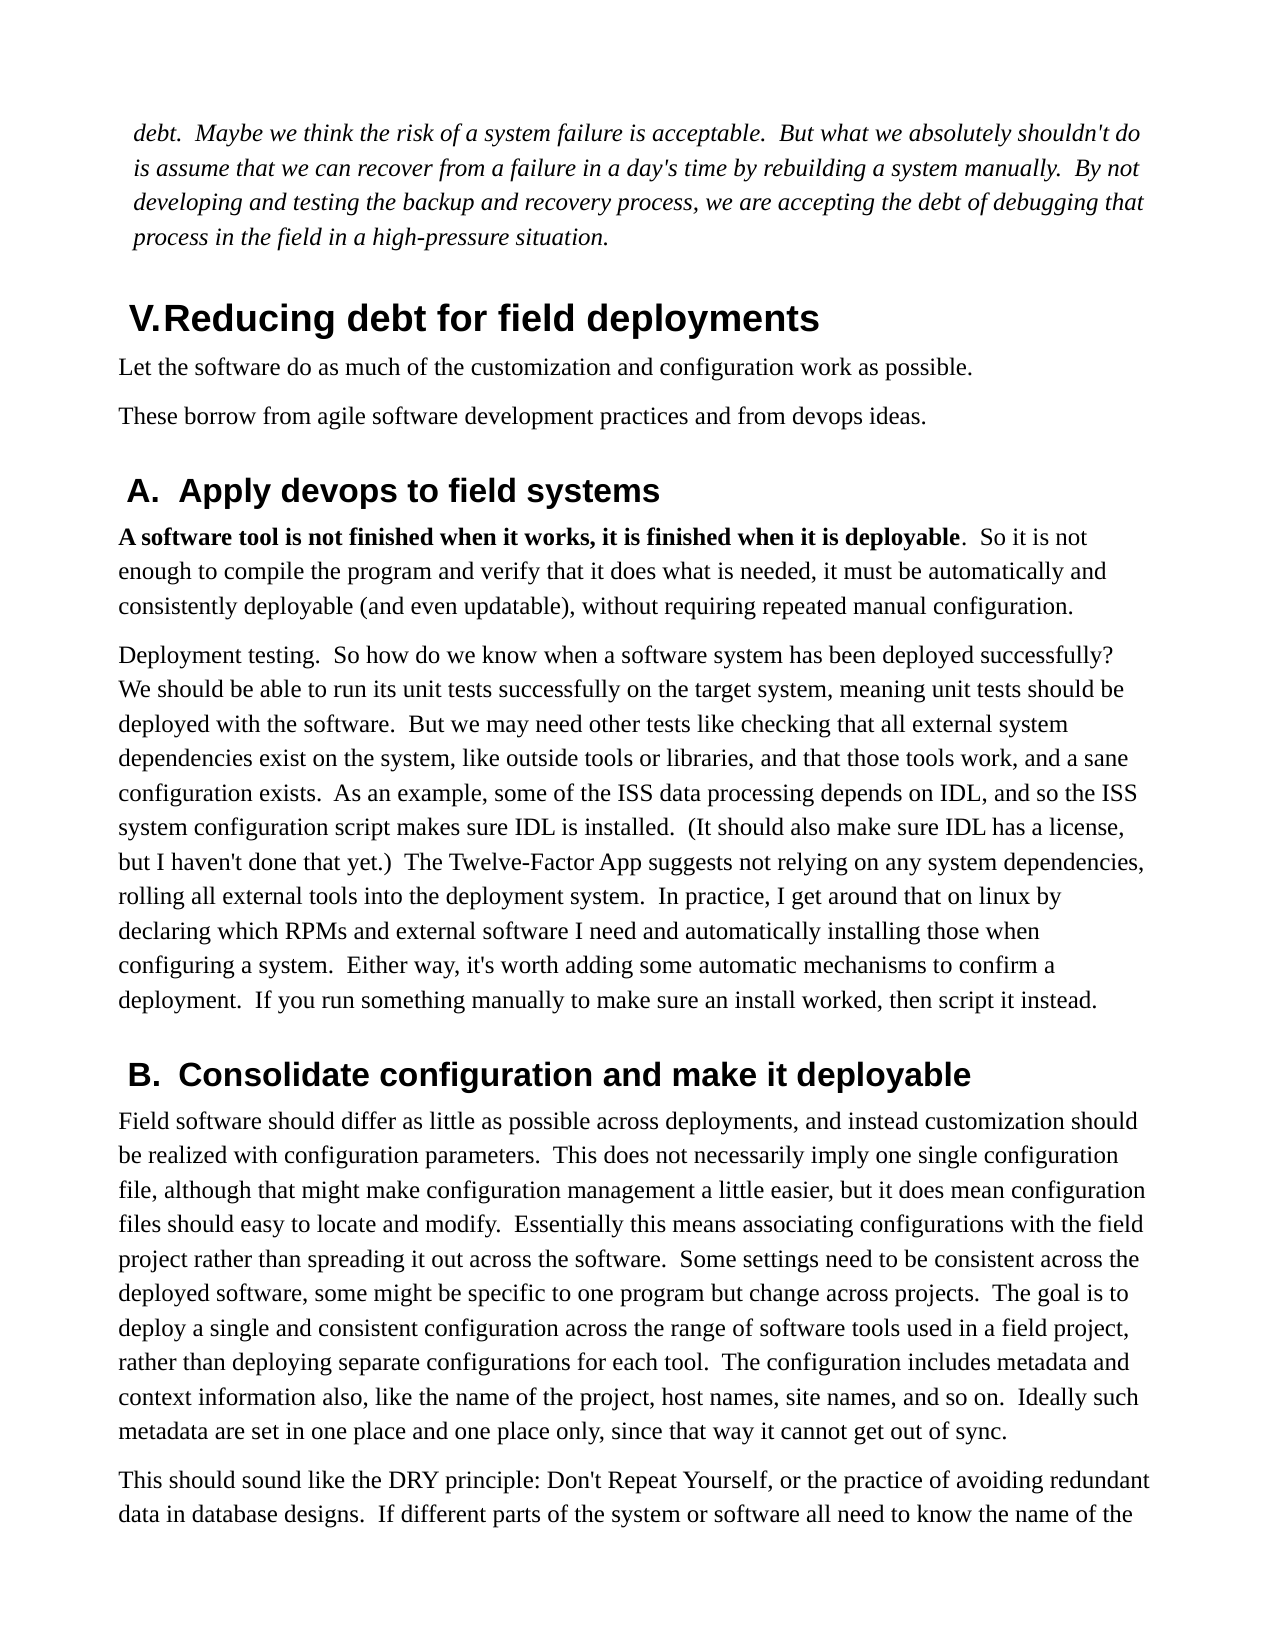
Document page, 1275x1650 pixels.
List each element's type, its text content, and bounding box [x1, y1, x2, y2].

text Let the software do as much of the customization and configuration work as possible. [118, 352, 1157, 381]
text This should sound like the DRY principle: Don't Repeat Yourself, or the practice of avoiding redundant data in database designs. If different parts of the system or software all need to know the name of the [118, 1465, 1157, 1528]
subtitle Reducing debt for field deployments [118, 296, 1157, 339]
subtitle Apply devops to field systems [118, 471, 1157, 509]
text A software tool is not finished when it works, it is finished when it is deployable. So it is not enough to compile the program and verify that it does what is needed, it must be automatically and consistently deployable (and even updatable), without requiring repeated manual configuration. [118, 522, 1157, 619]
subtitle Consolidate configuration and make it deployable [118, 1054, 1157, 1093]
text Deployment testing. So how do we know when a software system has been deployed successfully? We should be able to run its unit tests successfully on the target system, meaning unit tests should be deployed with the software. But we may need other tests like checking that all external system dependencies exist on the system, like outside tools or libraries, and that those tools work, and a sane configuration exists. As an example, some of the ISS data processing depends on IDL, and so the ISS system configuration script makes sure IDL is installed. (It should also make sure IDL has a license, but I haven't done that yet.) The Twelve-Factor App suggests not relying on any system dependencies, rolling all external tools into the deployment system. In practice, I get around that on linux by declaring which RPMs and external software I need and automatically installing those when configuring a system. Either way, it's worth adding some automatic mechanisms to confirm a deployment. If you run something manually to make sure an install worked, then script it instead. [118, 640, 1157, 1013]
text These borrow from agile software development practices and from devops ideas. [118, 401, 1157, 429]
text debt. Maybe we think the risk of a system failure is acceptable. But what we absolutely shouldn't do is assume that we can recover from a failure in a day's time by rebuilding a system manually. By not developing and testing the backup and recovery process, we are accepting the debt of debugging that process in the field in a high-pressure situation. [133, 118, 1157, 250]
text Field software should differ as little as possible across deployments, and instead customization should be realized with configuration parameters. This does not necessarily imply one single configuration file, although that might make configuration management a little easier, but it does mean configuration files should easy to locate and modify. Essentially this means associating configurations with the field project rather than spreading it out across the software. Some settings need to be consistent across the deployed software, some might be specific to one program but change across projects. The goal is to deploy a single and consistent configuration across the range of software tools used in a field project, rather than deploying separate configurations for each tool. The configuration includes metadata and context information also, like the name of the project, host names, site names, and so on. Ideally such metadata are set in one place and one place only, since that way it cannot get out of sync. [118, 1106, 1157, 1445]
